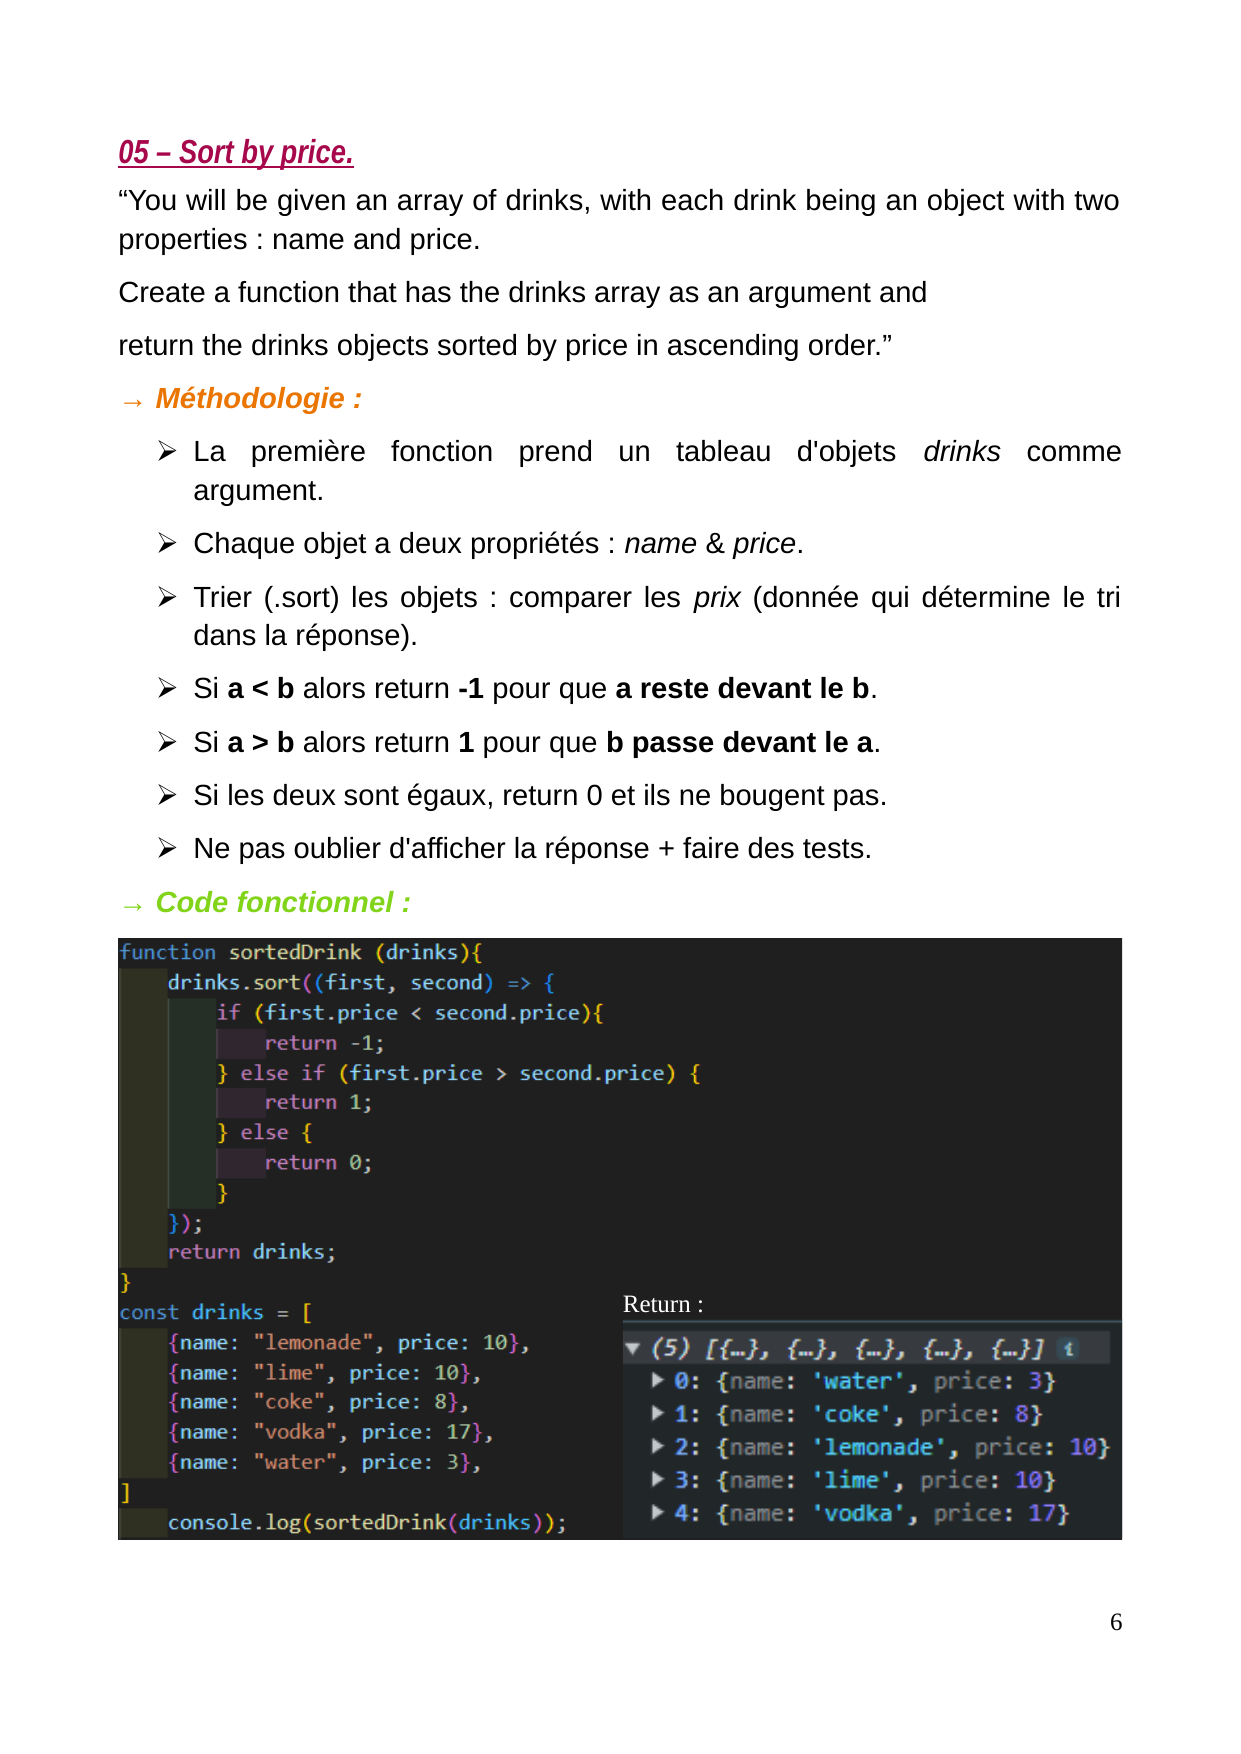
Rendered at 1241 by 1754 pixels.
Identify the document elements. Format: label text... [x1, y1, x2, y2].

list Chaque objet a deux propriétés : name & price. [156, 526, 1122, 560]
list Trier (.sort) les objets : comparer les prix (donnée qui détermine le tri dans la réponse). [156, 580, 1122, 652]
list Si a < b alors return -1 pour que a reste devant le b. [156, 672, 1122, 705]
text “You will be given an array of drinks, with each drink being an object with two properties : name and price. [118, 183, 1122, 256]
list La première fonction prend un tableau d'objets drinks comme argument. [156, 434, 1122, 507]
subtitle 05 – Sort by price. [118, 133, 1122, 171]
text → Méthodologie : [118, 381, 1122, 415]
text → Code fonctionnel : [118, 885, 1122, 918]
text return the drinks objects sorted by price in ascending order.” [118, 328, 1122, 362]
list Si a > b alors return 1 pour que b passe devant le a. [156, 725, 1122, 759]
list Si les deux sont égaux, return 0 et ils ne bougent pas. [156, 778, 1122, 812]
picture [118, 938, 1123, 1540]
text Create a function that has the drinks array as an argument and [118, 275, 1122, 309]
list Ne pas oublier d'afficher la réponse + faire des tests. [156, 832, 1122, 865]
